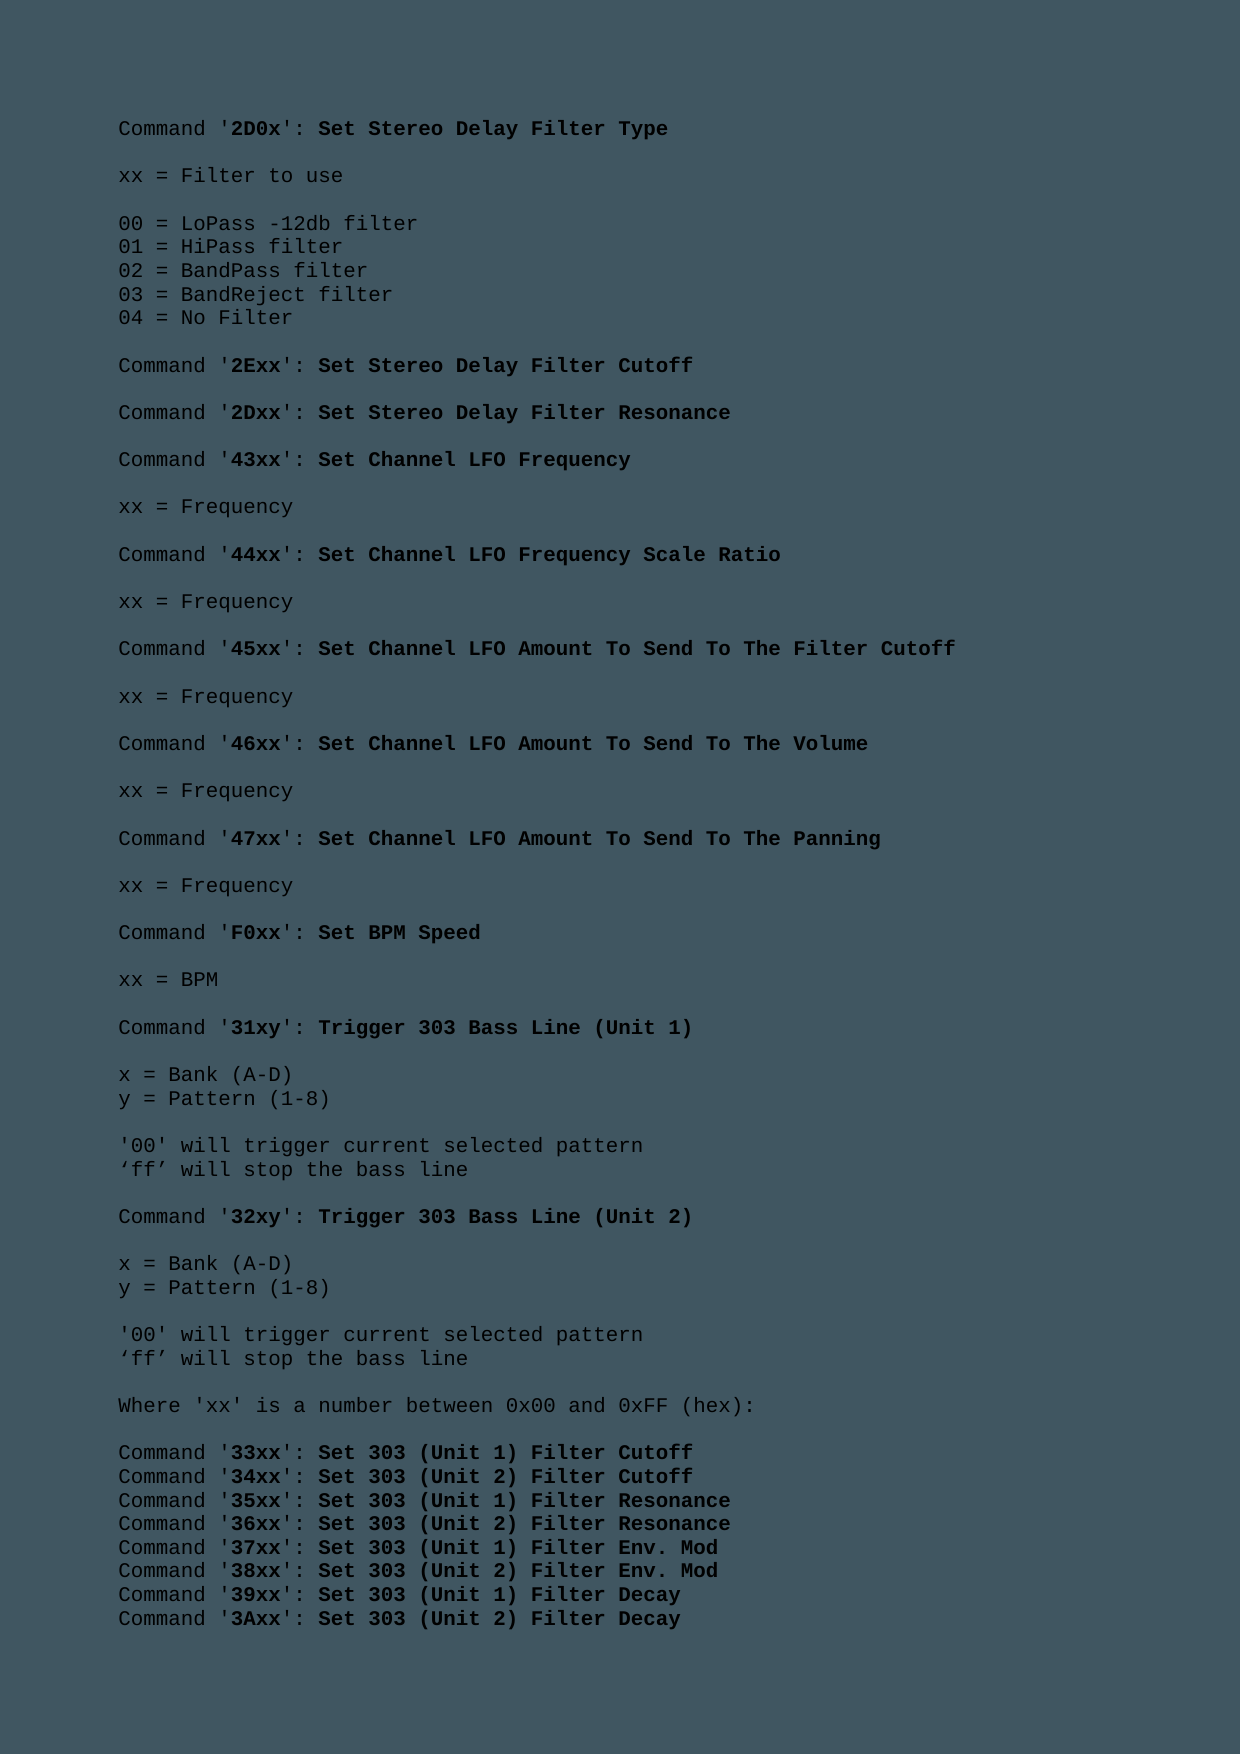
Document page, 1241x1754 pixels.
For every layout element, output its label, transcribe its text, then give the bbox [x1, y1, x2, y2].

text 02 = BandPass filter [118, 260, 1122, 284]
text xx = Frequency [118, 591, 1122, 615]
text 00 = LoPass -12db filter [118, 213, 1122, 236]
text ‘ff’ will stop the bass line [118, 1348, 1122, 1371]
text xx = Frequency [118, 686, 1122, 709]
text '00' will trigger current selected pattern [118, 1324, 1122, 1348]
text xx = Frequency [118, 496, 1122, 520]
text Command '47xx': Set Channel LFO Amount To Send To The Panning [118, 827, 1122, 851]
text ‘ff’ will stop the bass line [118, 1158, 1122, 1182]
text xx = Frequency [118, 875, 1122, 898]
text Command 'F0xx': Set BPM Speed [118, 922, 1122, 946]
text y = Pattern (1-8) [118, 1277, 1122, 1300]
text xx = Frequency [118, 780, 1122, 804]
text Command '31xy': Trigger 303 Bass Line (Unit 1) [118, 1017, 1122, 1040]
text Command '3Axx': Set 303 (Unit 2) Filter Decay [118, 1608, 1122, 1631]
text Command '33xx': Set 303 (Unit 1) Filter Cutoff [118, 1442, 1122, 1466]
text Command '39xx': Set 303 (Unit 1) Filter Decay [118, 1584, 1122, 1608]
text Command '34xx': Set 303 (Unit 2) Filter Cutoff [118, 1466, 1122, 1489]
text Command '44xx': Set Channel LFO Frequency Scale Ratio [118, 544, 1122, 567]
text Command '35xx': Set 303 (Unit 1) Filter Resonance [118, 1489, 1122, 1513]
text x = Bank (A-D) [118, 1064, 1122, 1088]
text Command '38xx': Set 303 (Unit 2) Filter Env. Mod [118, 1561, 1122, 1584]
text Command '32xy': Trigger 303 Bass Line (Unit 2) [118, 1206, 1122, 1229]
text Command '45xx': Set Channel LFO Amount To Send To The Filter Cutoff [118, 638, 1122, 662]
text Command '2Exx': Set Stereo Delay Filter Cutoff [118, 354, 1122, 378]
text x = Bank (A-D) [118, 1253, 1122, 1277]
text Command '37xx': Set 303 (Unit 1) Filter Env. Mod [118, 1537, 1122, 1561]
text Command '2D0x': Set Stereo Delay Filter Type [118, 118, 1122, 142]
text Command '43xx': Set Channel LFO Frequency [118, 449, 1122, 473]
text xx = BPM [118, 969, 1122, 993]
text xx = Filter to use [118, 165, 1122, 189]
text Command '2Dxx': Set Stereo Delay Filter Resonance [118, 402, 1122, 426]
text 03 = BandReject filter [118, 284, 1122, 307]
text Command '46xx': Set Channel LFO Amount To Send To The Volume [118, 733, 1122, 757]
text Where 'xx' is a number between 0x00 and 0xFF (hex): [118, 1395, 1122, 1419]
text Command '36xx': Set 303 (Unit 2) Filter Resonance [118, 1513, 1122, 1537]
text 04 = No Filter [118, 307, 1122, 331]
text y = Pattern (1-8) [118, 1088, 1122, 1111]
text 01 = HiPass filter [118, 236, 1122, 260]
text '00' will trigger current selected pattern [118, 1135, 1122, 1158]
